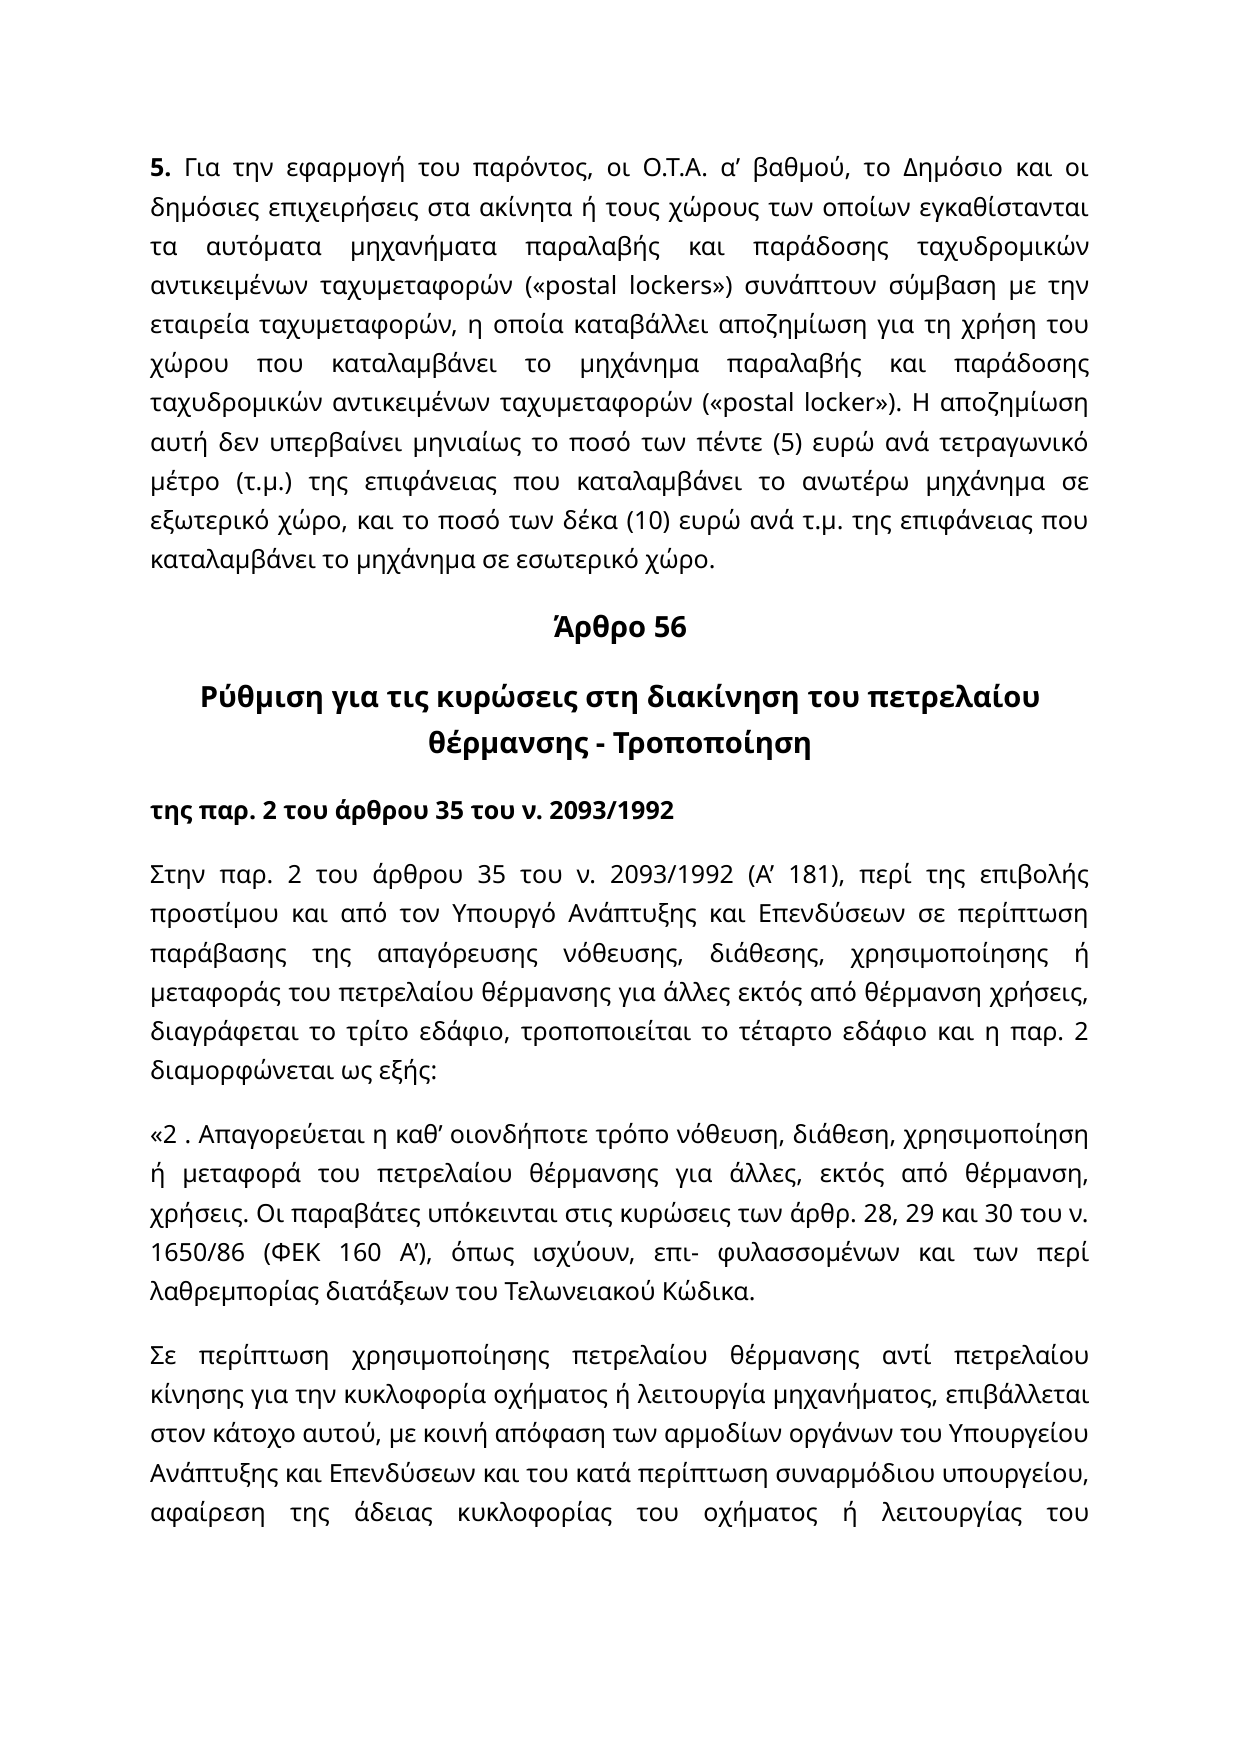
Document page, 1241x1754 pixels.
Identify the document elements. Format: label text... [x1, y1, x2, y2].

text 5. Για την εφαρμογή του παρόντος, οι O.T.A. α’ βαθμού, το Δημόσιο και οι δημόσιες επιχειρήσεις στα ακίνητα ή τους χώρους των οποίων εγκαθίστανται τα αυτόματα μηχανήματα παραλαβής και παράδοσης ταχυδρομικών αντικειμένων ταχυμεταφορών («postal lockers») συνάπτουν σύμβαση με την εταιρεία ταχυμεταφορών, η οποία καταβάλλει αποζημίωση για τη χρήση του χώρου που καταλαμβάνει το μηχάνημα παραλαβής και παράδοσης ταχυδρομικών αντικειμένων ταχυμεταφορών («postal locker»). Η αποζημίωση αυτή δεν υπερβαίνει μηνιαίως το ποσό των πέντε (5) ευρώ ανά τετραγωνικό μέτρο (τ.μ.) της επιφάνειας που καταλαμβάνει το ανωτέρω μηχάνημα σε εξωτερικό χώρο, και το ποσό των δέκα (10) ευρώ ανά τ.μ. της επιφάνειας που καταλαμβάνει το μηχάνημα σε εσωτερικό χώρο. [150, 150, 1090, 576]
text Στην παρ. 2 του άρθρου 35 του ν. 2093/1992 (Α’ 181), περί της επιβολής προστίμου και από τον Υπουργό Ανάπτυξης και Επενδύσεων σε περίπτωση παράβασης της απαγόρευσης νόθευσης, διάθεσης, χρησιμοποίησης ή μεταφοράς του πετρελαίου θέρμανσης για άλλες εκτός από θέρμανση χρήσεις, διαγράφεται το τρίτο εδάφιο, τροποποιείται το τέταρτο εδάφιο και η παρ. 2 διαμορφώνεται ως εξής: [150, 857, 1090, 1087]
text «2 . Απαγορεύεται η καθ’ οιονδήποτε τρόπο νόθευση, διάθεση, χρησιμοποίηση ή μεταφορά του πετρελαίου θέρμανσης για άλλες, εκτός από θέρμανση, χρήσεις. Οι παραβάτες υπόκεινται στις κυρώσεις των άρθρ. 28, 29 και 30 του ν. 1650/86 (ΦΕΚ 160 Α’), όπως ισχύουν, επι- φυλασσομένων και των περί λαθρεμπορίας διατάξεων του Τελωνειακού Κώδικα. [150, 1117, 1090, 1308]
subtitle Ρύθμιση για τις κυρώσεις στη διακίνηση του πετρελαίου θέρμανσης - Τροποποίηση [150, 676, 1090, 762]
text Σε περίπτωση χρησιμοποίησης πετρελαίου θέρμανσης αντί πετρελαίου κίνησης για την κυκλοφορία οχήματος ή λειτουργία μηχανήματος, επιβάλλεται στον κάτοχο αυτού, με κοινή απόφαση των αρμοδίων οργάνων του Υπουργείου Ανάπτυξης και Επενδύσεων και του κατά περίπτωση συναρμόδιου υπουργείου, αφαίρεση της άδειας κυκλοφορίας του οχήματος ή λειτουργίας του [150, 1338, 1090, 1528]
text της παρ. 2 του άρθρου 35 του ν. 2093/1992 [150, 793, 1090, 827]
subtitle Άρθρο 56 [150, 606, 1090, 646]
